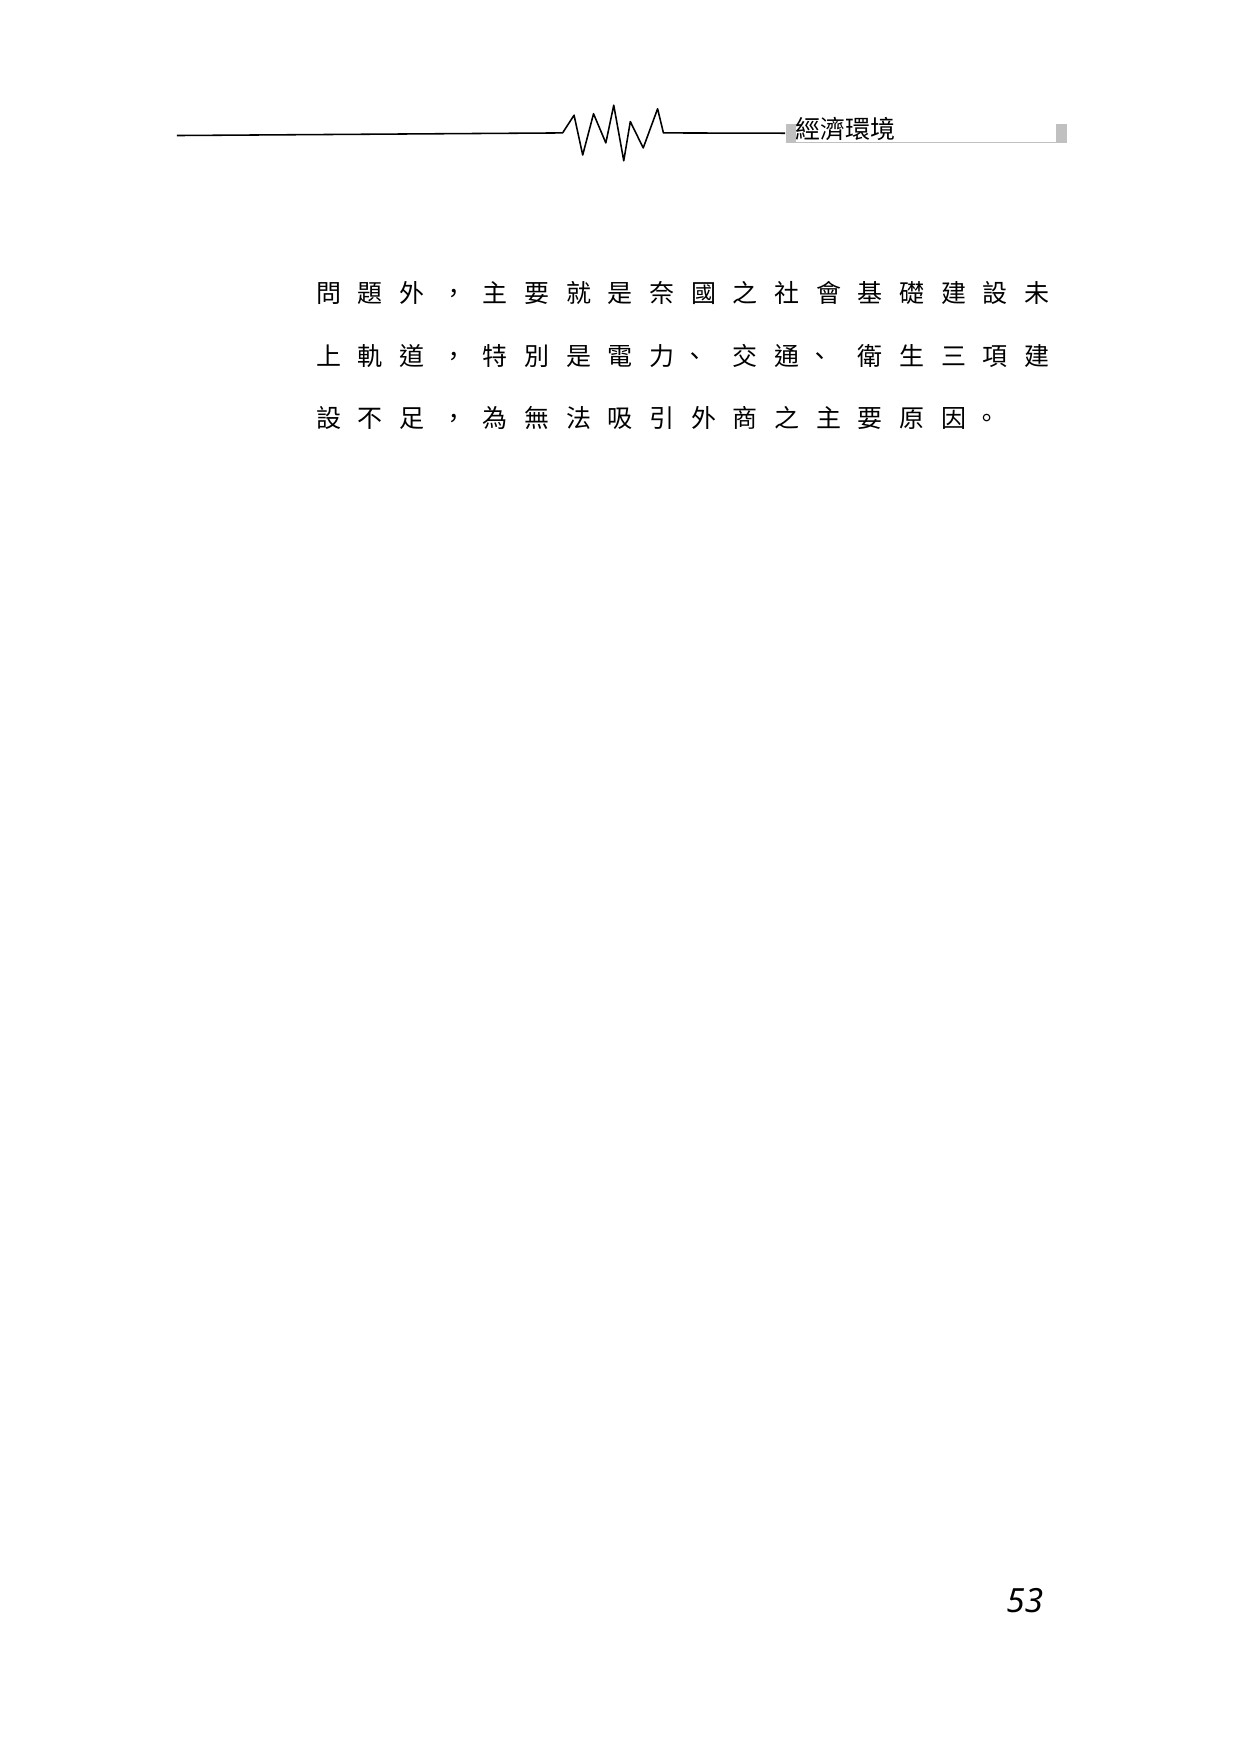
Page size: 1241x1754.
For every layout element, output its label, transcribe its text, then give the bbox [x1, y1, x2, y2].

text 問題外，主要就是奈國之社會基礎建設未上軌道，特別是電力、交通、衛生三項建設不足，為無法吸引外商之主要原因。 [281, 250, 1058, 438]
